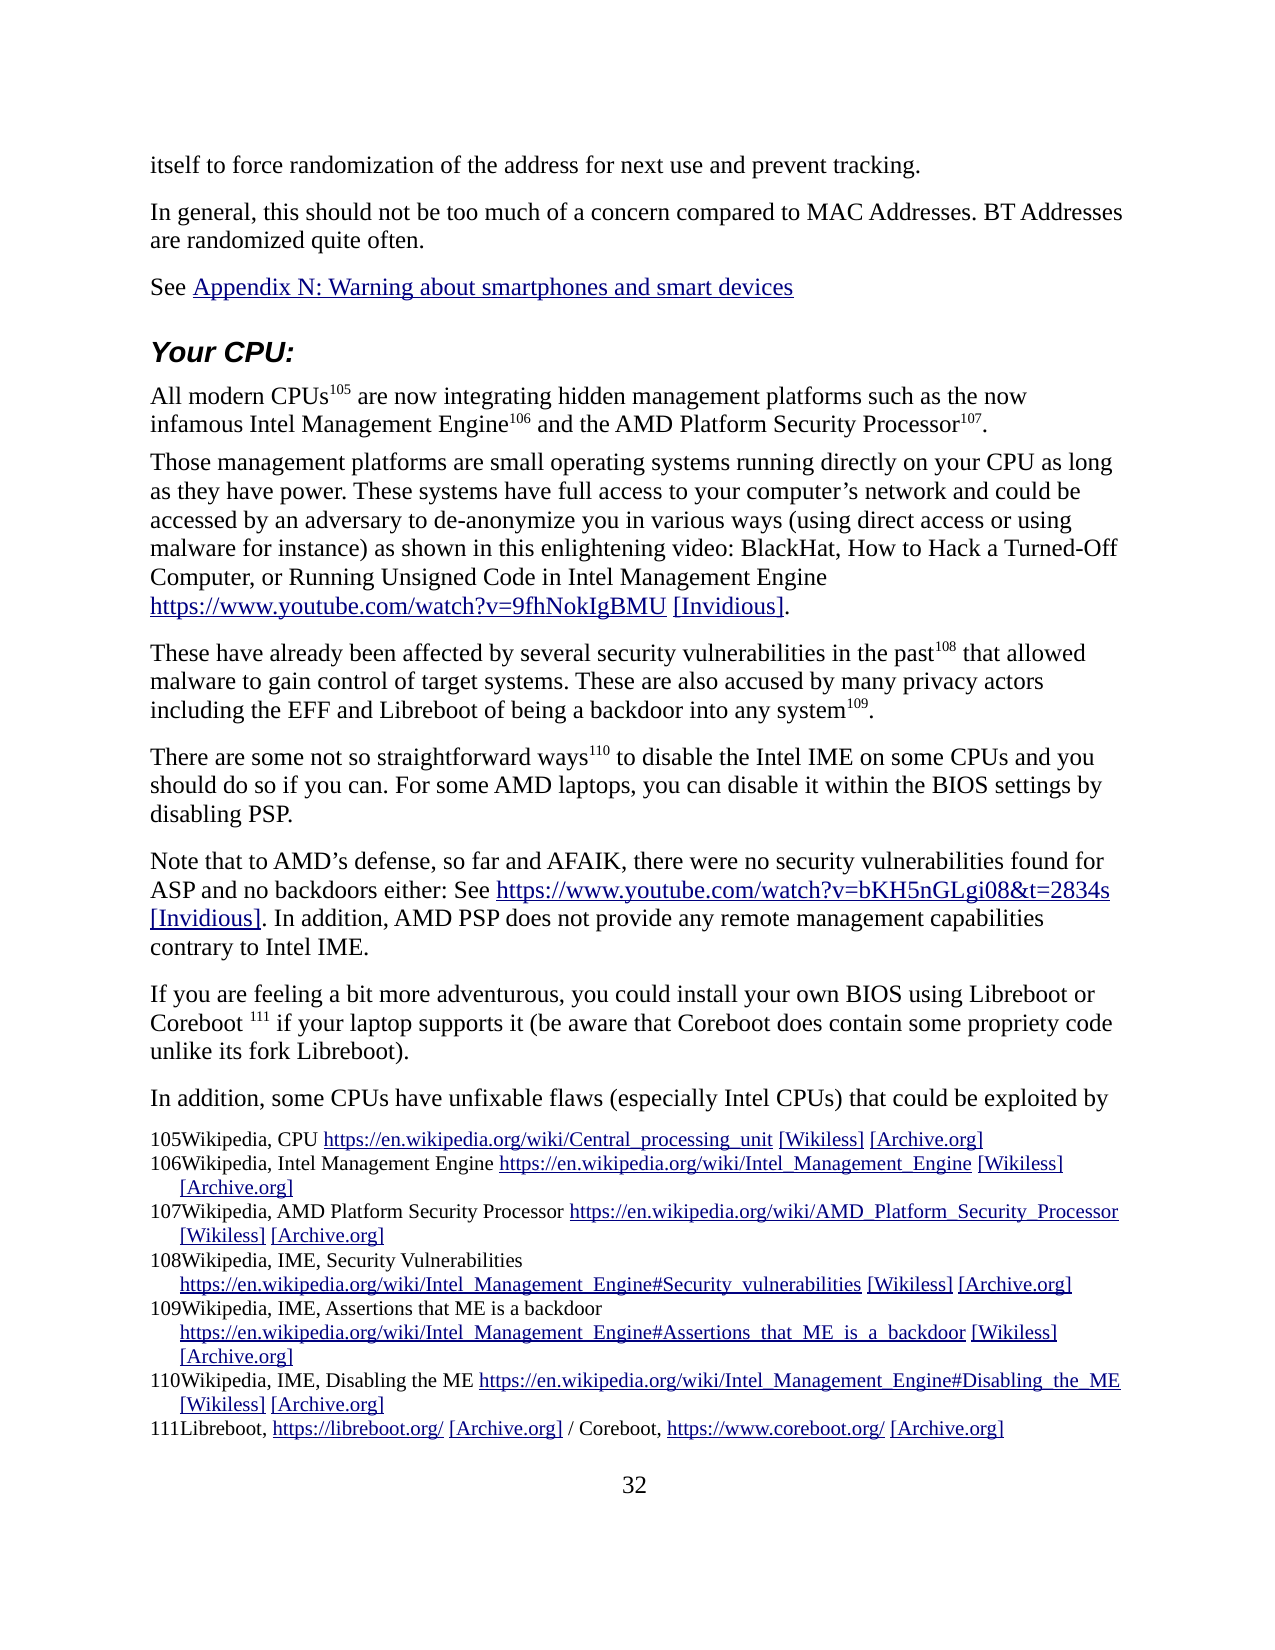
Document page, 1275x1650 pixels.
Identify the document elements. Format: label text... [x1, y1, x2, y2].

text There are some not so straightforward ways to disable the Intel IME on some CPUs and you should do so if you can. For some AMD laptops, you can disable it within the BIOS settings by disabling PSP. [150, 742, 1125, 828]
text Wikipedia, AMD Platform Security Processor https://en.wikipedia.org/wiki/AMD_Platform_Security_Processor [Wikiless] [Archive.org] [150, 1199, 1125, 1247]
text Those management platforms are small operating systems running directly on your CPU as long as they have power. These systems have full access to your computer’s network and could be accessed by an adversary to de-anonymize you in various ways (using direct access or using malware for instance) as shown in this enlightening video: BlackHat, How to Hack a Turned-Off Computer, or Running Unsigned Code in Intel Management Engine https://www.youtube.com/watch?v=9fhNokIgBMU [Invidious]. [150, 447, 1125, 620]
text All modern CPUs are now integrating hidden management platforms such as the now infamous Intel Management Engine and the AMD Platform Security Processor. [150, 381, 1125, 438]
text If you are feeling a bit more adventurous, you could install your own BIOS using Libreboot or Coreboot if your laptop supports it (be aware that Coreboot does contain some propriety code unlike its fork Libreboot). [150, 979, 1125, 1065]
text In addition, some CPUs have unfixable flaws (especially Intel CPUs) that could be exploited by [150, 1083, 1125, 1112]
text Wikipedia, IME, Security Vulnerabilities https://en.wikipedia.org/wiki/Intel_Management_Engine#Security_vulnerabilities [Wikiless] [Archive.org] [150, 1247, 1125, 1296]
text These have already been affected by several security vulnerabilities in the past that allowed malware to gain control of target systems. These are also accused by many privacy actors including the EFF and Libreboot of being a backdoor into any system. [150, 638, 1125, 724]
subtitle Your CPU: [150, 335, 1125, 368]
text Wikipedia, Intel Management Engine https://en.wikipedia.org/wiki/Intel_Management_Engine [Wikiless] [Archive.org] [150, 1151, 1125, 1199]
text In general, this should not be too much of a concern compared to MAC Addresses. BT Addresses are randomized quite often. [150, 197, 1125, 254]
text Libreboot, https://libreboot.org/ [Archive.org] / Coreboot, https://www.coreboot.org/ [Archive.org] [150, 1416, 1125, 1440]
text itself to force randomization of the address for next use and prevent tracking. [150, 150, 1125, 179]
text Wikipedia, IME, Disabling the ME https://en.wikipedia.org/wiki/Intel_Management_Engine#Disabling_the_ME [Wikiless] [Archive.org] [150, 1368, 1125, 1416]
text Note that to AMD’s defense, so far and AFAIK, there were no security vulnerabilities found for ASP and no backdoors either: See https://www.youtube.com/watch?v=bKH5nGLgi08&t=2834s [Invidious]. In addition, AMD PSP does not provide any remote management capabilities contrary to Intel IME. [150, 846, 1125, 961]
text See Appendix N: Warning about smartphones and smart devices [150, 272, 1125, 301]
text Wikipedia, CPU https://en.wikipedia.org/wiki/Central_processing_unit [Wikiless] [Archive.org] [150, 1127, 1125, 1151]
text Wikipedia, IME, Assertions that ME is a backdoor https://en.wikipedia.org/wiki/Intel_Management_Engine#Assertions_that_ME_is_a_backdoor [Wikiless] [Archive.org] [150, 1296, 1125, 1368]
